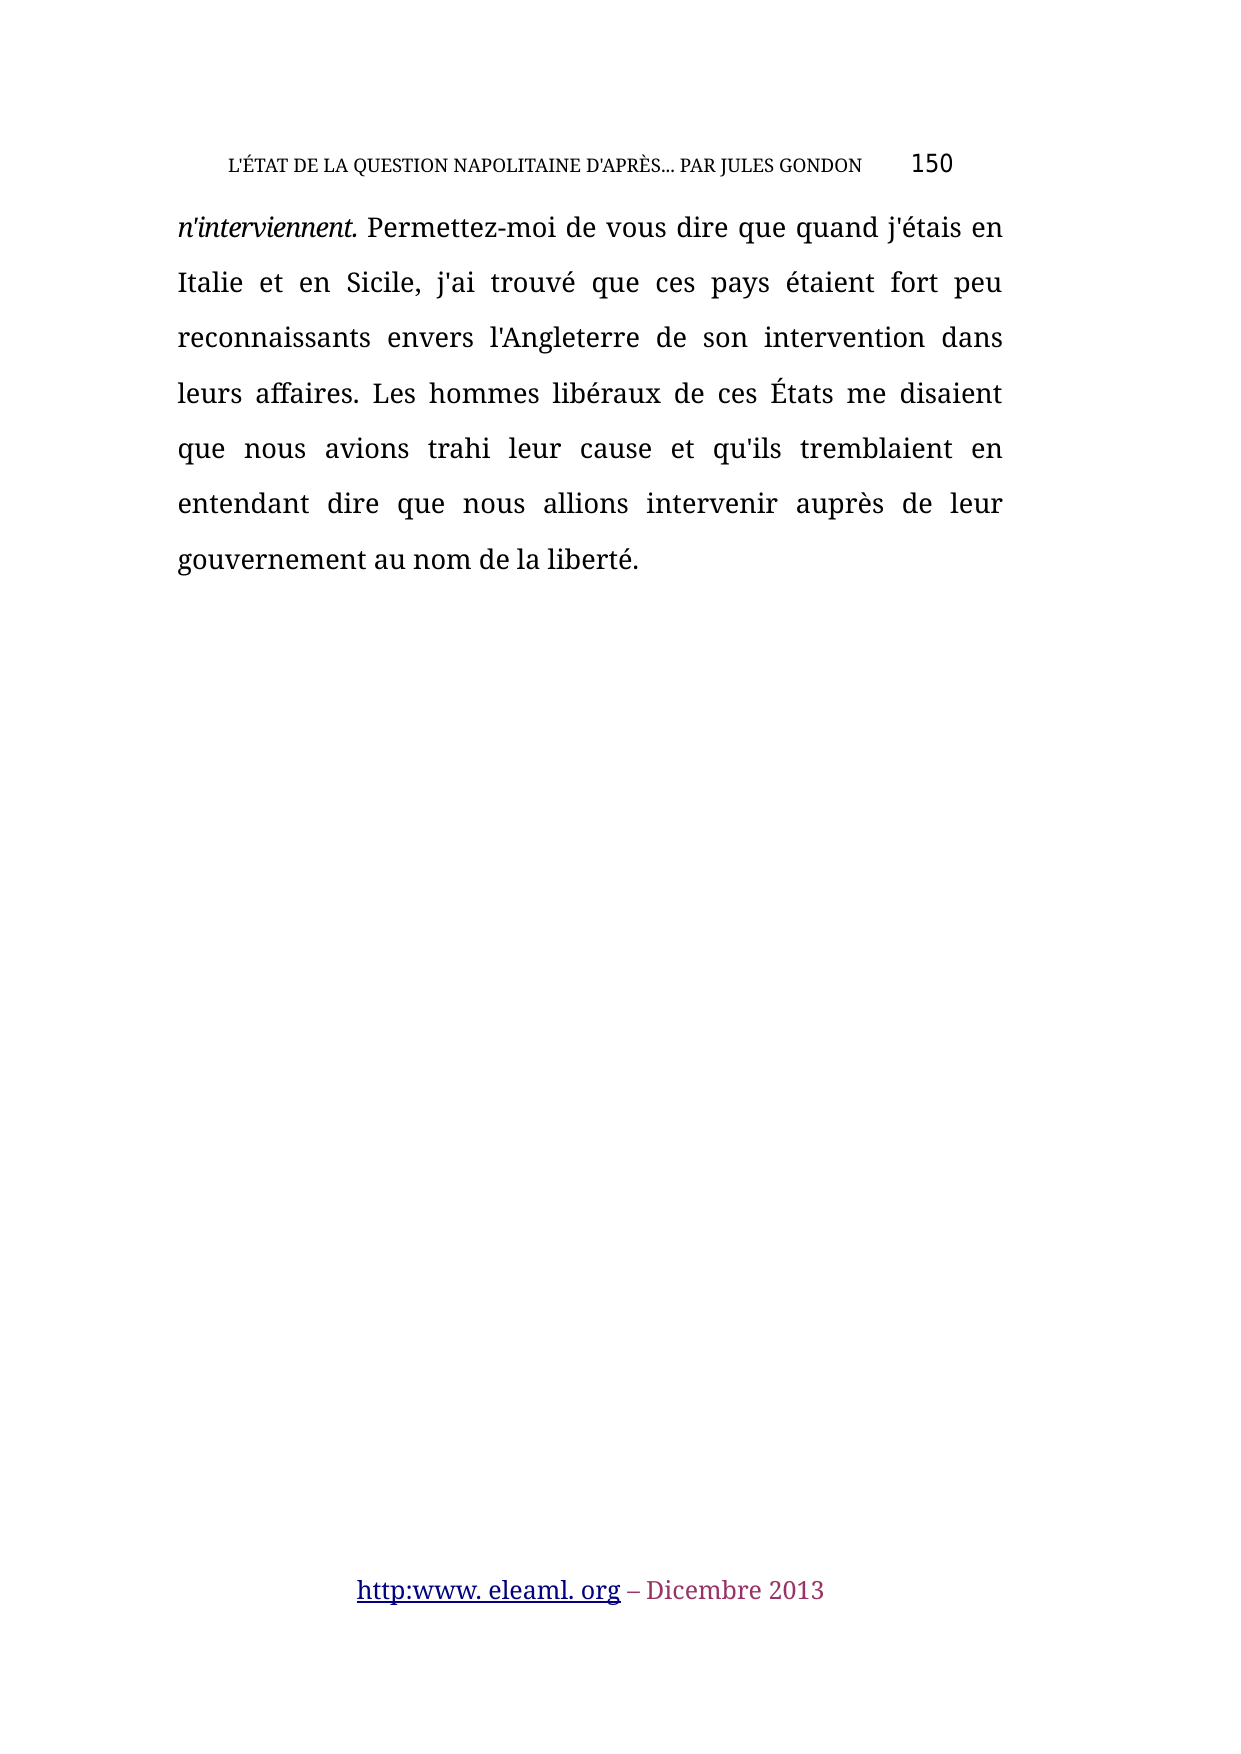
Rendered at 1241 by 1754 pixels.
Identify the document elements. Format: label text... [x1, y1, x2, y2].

text n'interviennent. Permettez-moi de vous dire que quand j'étais en Italie et en Sicile, j'ai trouvé que ces pays étaient fort peu reconnaissants envers l'Angleterre de son intervention dans leurs affaires. Les hommes libéraux de ces États me disaient que nous avions trahi leur cause et qu'ils tremblaient en entendant dire que nous allions intervenir auprès de leur gouvernement au nom de la liberté. [177, 208, 1004, 577]
